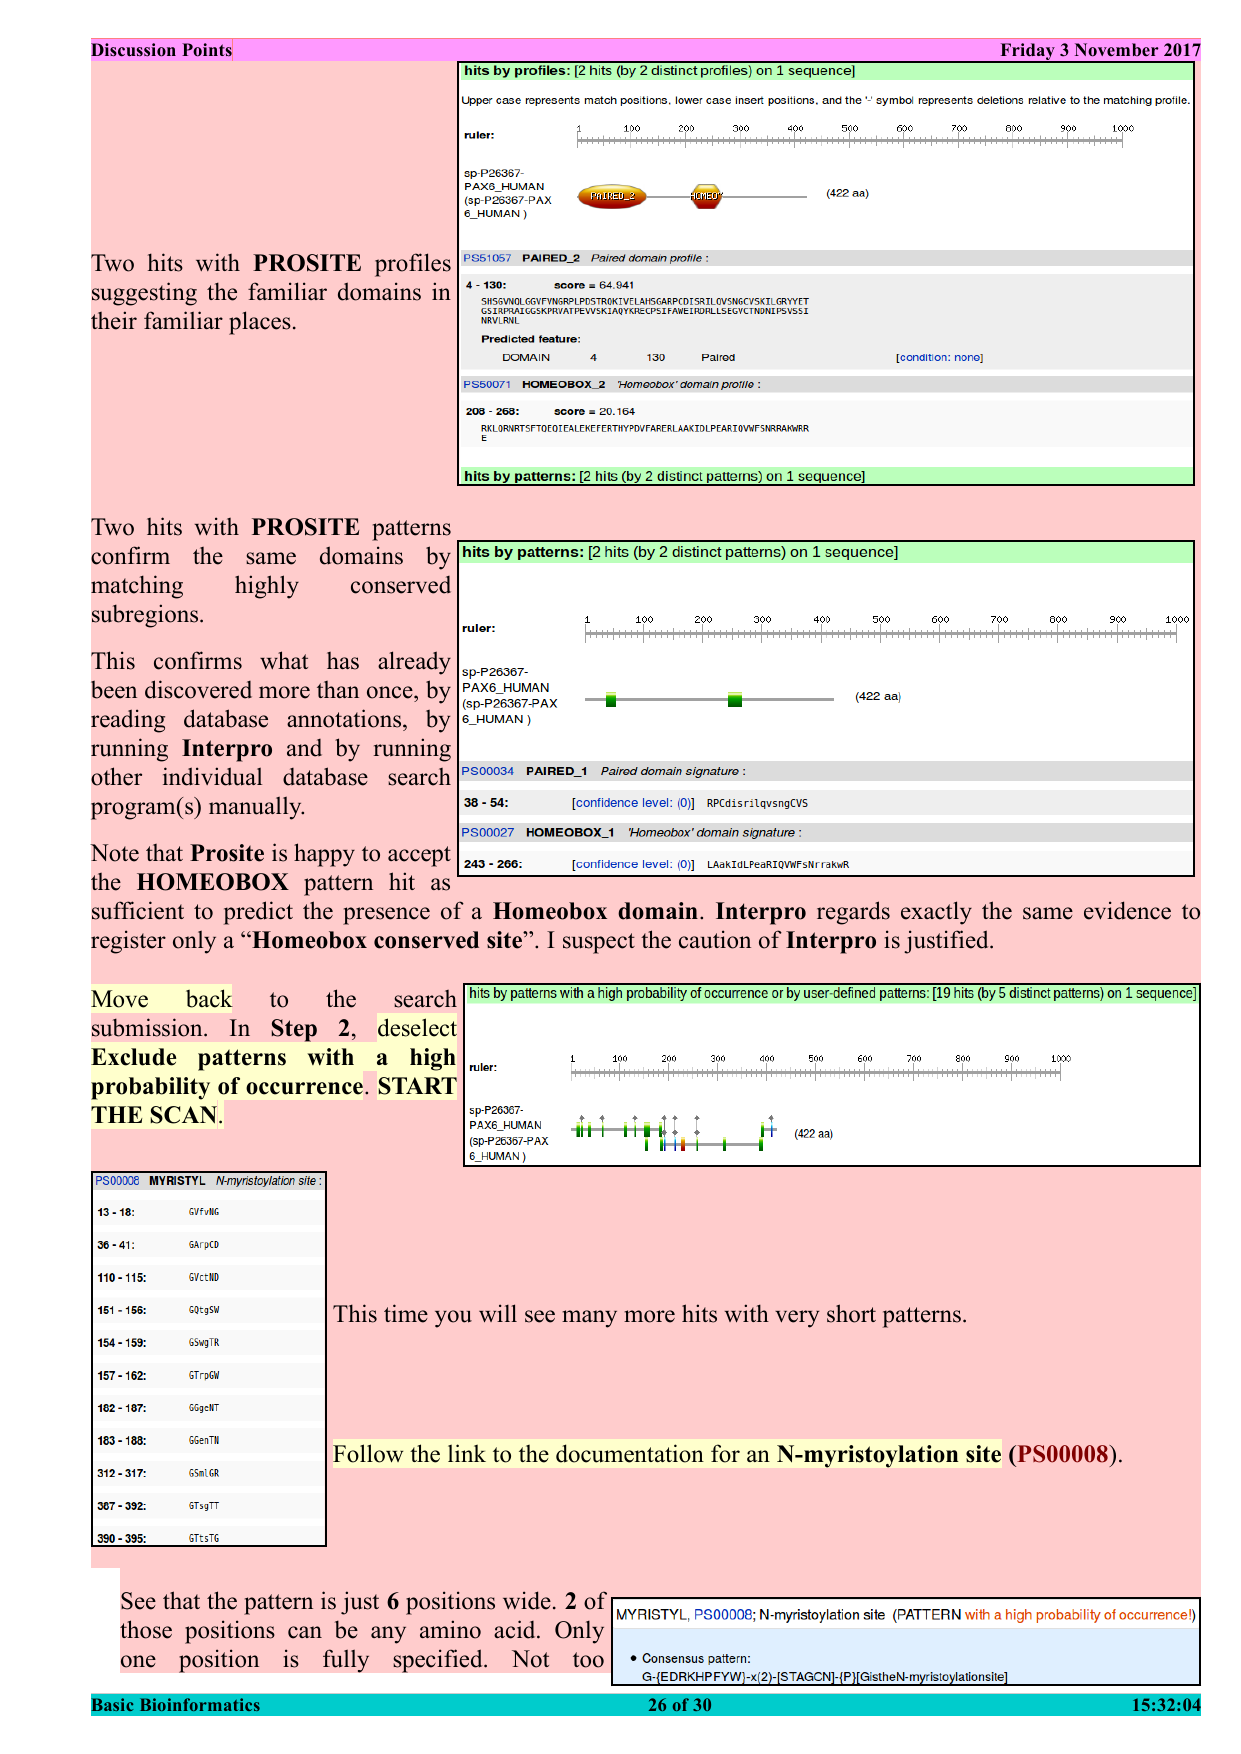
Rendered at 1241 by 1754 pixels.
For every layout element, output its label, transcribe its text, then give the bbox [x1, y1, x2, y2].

text This time you will see many more hits with very short patterns. [327, 1299, 1201, 1328]
picture [459, 542, 1193, 875]
text Two hits with PROSITE patterns confirm the same domains by matching highly conserved subregions. [91, 512, 1201, 628]
text Two hits with PROSITE profiles suggesting the familiar domains in their familiar places. [91, 248, 457, 335]
picture [613, 1599, 1199, 1684]
text Note that Prosite is happy to accept the HOMEOBOX pattern hit as sufficient to predict the presence of a Homeobox domain. Interpro regards exactly the same evidence to register only a “Homeobox conserved site”. I suspect the caution of Interpro is justified. [91, 838, 1201, 954]
text Move back to the search submission. In Step 2, deselect Exclude patterns with a high probability of occurrence. START THE SCAN. [91, 984, 463, 1129]
picture [93, 1173, 325, 1545]
text Follow the link to the documentation for an N-myristoylation site (PS00008). [327, 1439, 1201, 1468]
picture [465, 985, 1199, 1165]
text This confirms what has already been discovered more than once, by reading database annotations, by running Interpro and by running other individual database search program(s) manually. [91, 646, 457, 820]
picture [459, 63, 1193, 484]
text See that the pattern is just 6 positions wide. 2 of those positions can be any amino acid. Only one position is fully specified. Not too [120, 1586, 1201, 1673]
